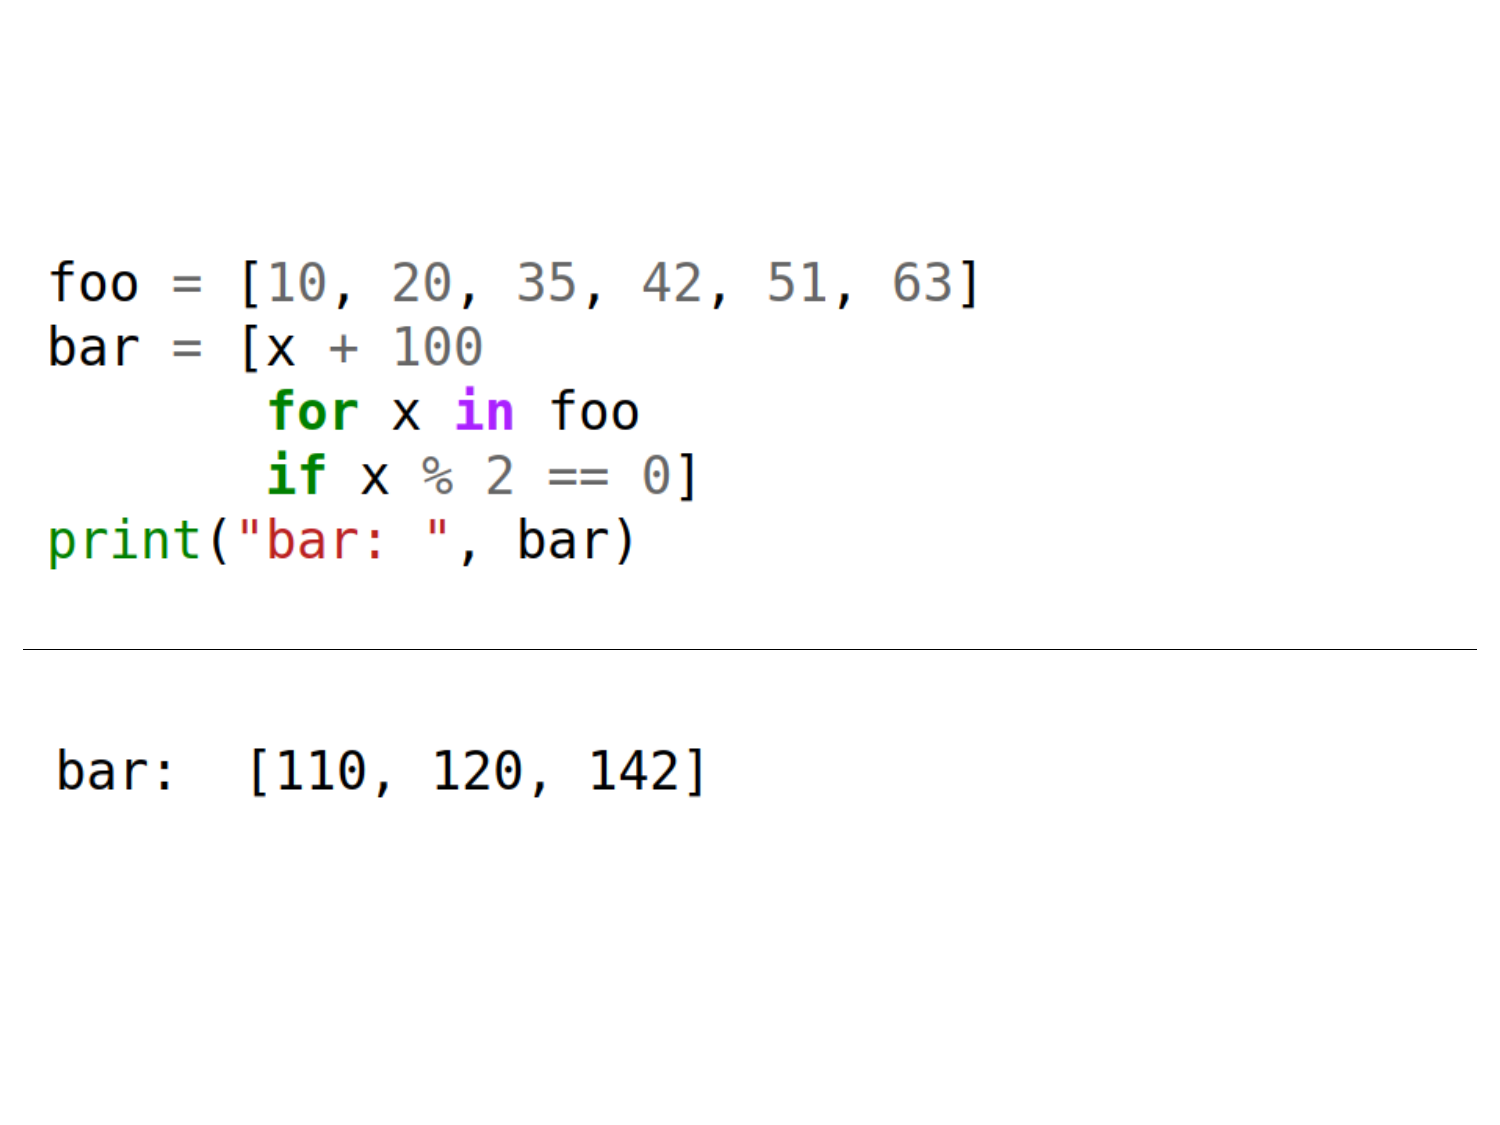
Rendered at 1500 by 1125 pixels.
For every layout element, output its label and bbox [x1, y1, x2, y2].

picture [36, 733, 721, 816]
picture [32, 245, 993, 579]
